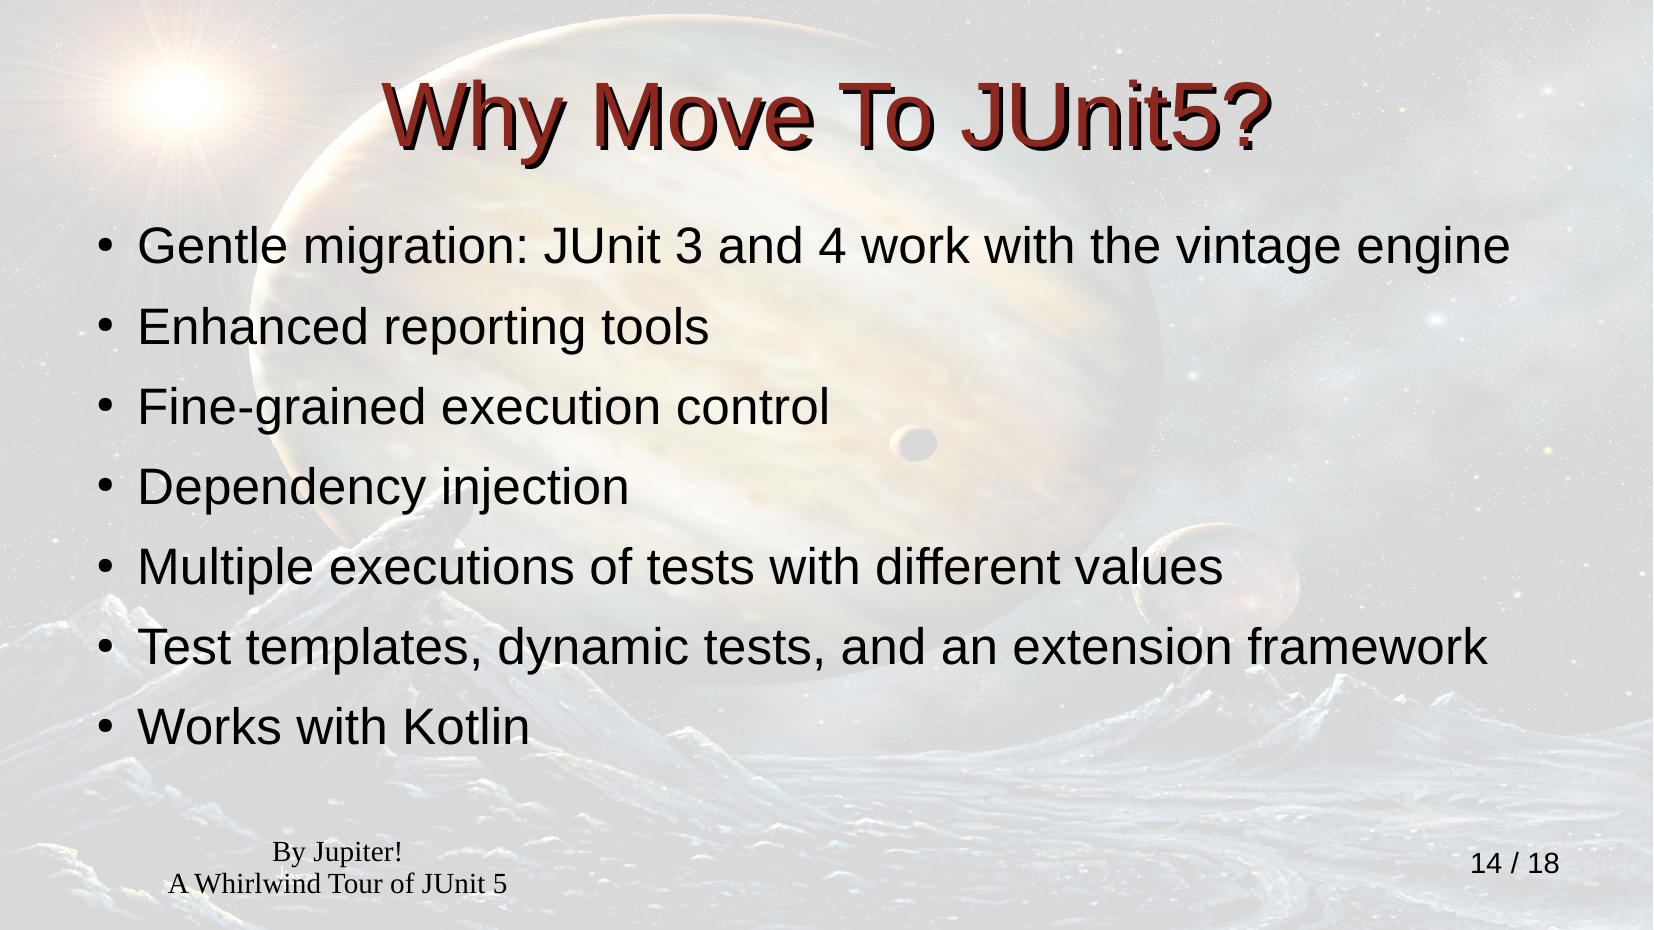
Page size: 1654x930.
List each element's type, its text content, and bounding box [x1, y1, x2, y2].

title Why Move To JUnit5? [82, 37, 1571, 193]
list Gentle migration: JUnit 3 and 4 work with the vintage engine Enhanced reporting tools Fine-grained execution control Dependency injection Multiple executions of tests with different values Test templates, dynamic tests, and an extension framework Works with Kotlin [82, 217, 1571, 757]
